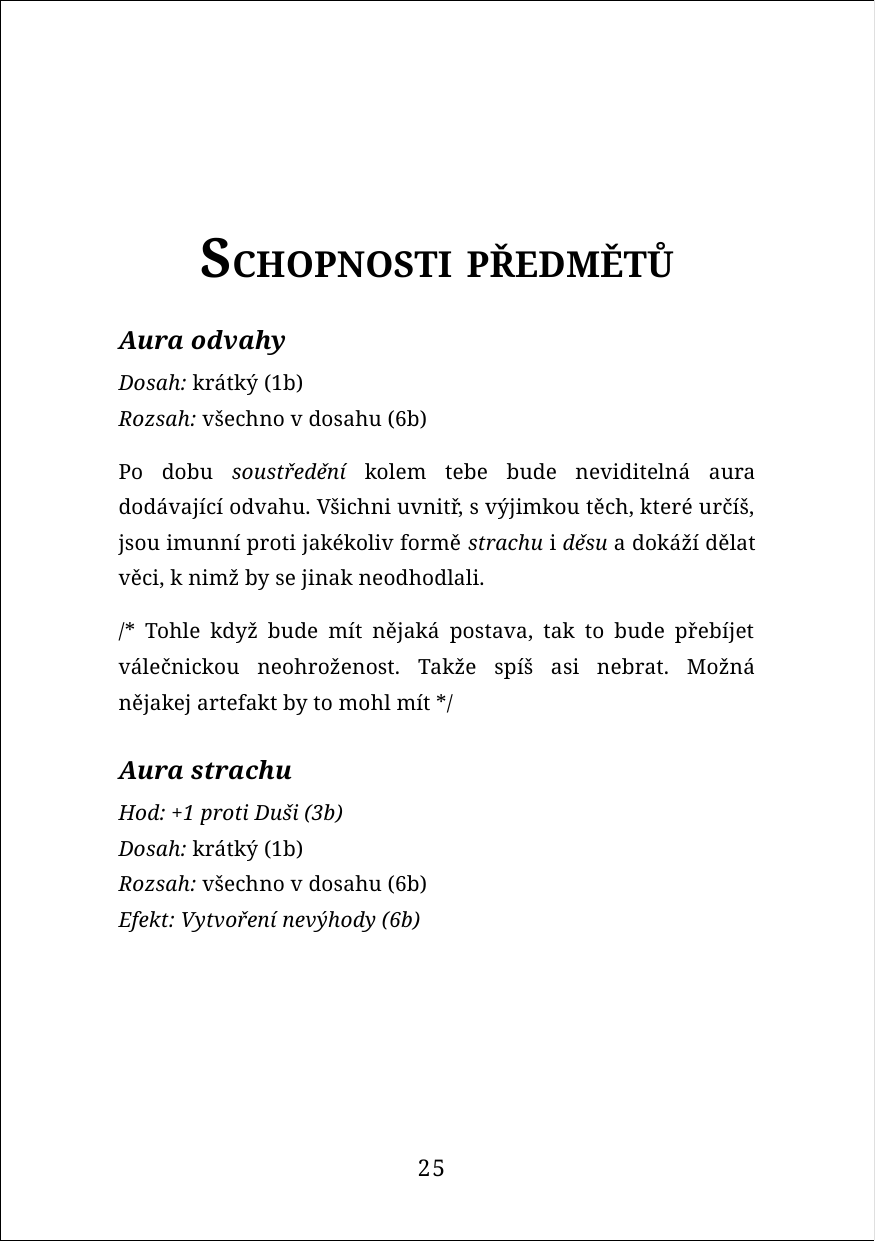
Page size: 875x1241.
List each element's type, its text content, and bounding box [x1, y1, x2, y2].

text Po dobu soustředění kolem tebe bude neviditelná aura dodávající odvahu. Všichni uvnitř, s výjimkou těch, které určíš, jsou imunní proti jakékoliv formě strachu i děsu a dokáží dělat věci, k nimž by se jinak neodhodlali. [118, 457, 756, 592]
subtitle Schopnosti předmětů [118, 219, 756, 293]
subtitle Aura strachu [118, 753, 756, 787]
subtitle Aura odvahy [118, 322, 756, 356]
text /* Tohle když bude mít nějaká postava, tak to bude přebíjet válečnickou neohroženost. Takže spíš asi nebrat. Možná nějakej artefakt by to mohl mít */ [118, 617, 756, 716]
text Dosah: krátký (1b) Rozsah: všechno v dosahu (6b) [118, 368, 756, 432]
text Hod: +1 proti Duši (3b) Dosah: krátký (1b) Rozsah: všechno v dosahu (6b) Efekt: Vytvoření nevýhody (6b) [118, 798, 756, 933]
